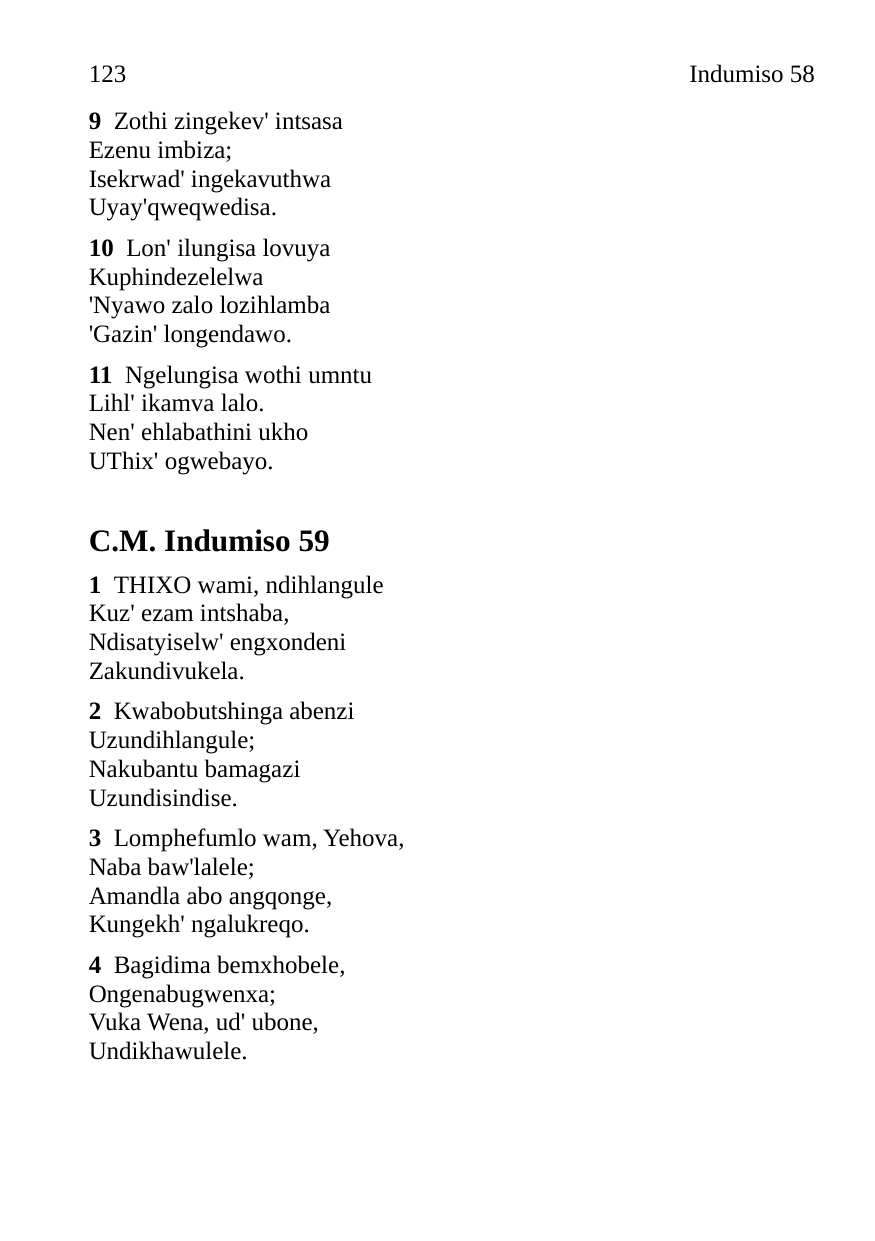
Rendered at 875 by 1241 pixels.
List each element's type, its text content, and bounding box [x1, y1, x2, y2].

text Uzundihlangule; [88, 725, 815, 754]
text 11 Ngelungisa wothi umntu [88, 360, 815, 388]
text Ezenu imbiza; [88, 135, 815, 164]
text 1 THIXO wami, ndihlangule [88, 570, 815, 598]
text 'Nyawo zalo lozihlamba [88, 291, 815, 319]
text Kungekh' ngalukreqo. [88, 909, 815, 938]
text UThix' ogwebayo. [88, 446, 815, 475]
text Isekrwad' ingekavuthwa [88, 164, 815, 192]
text Kuphindezelelwa [88, 262, 815, 291]
text Uyay'qweqwedisa. [88, 192, 815, 221]
text Nakubantu bamagazi [88, 754, 815, 783]
text 4 Bagidima bemxhobele, [88, 950, 815, 979]
text Naba baw'lalele; [88, 852, 815, 881]
text Uzundisindise. [88, 783, 815, 811]
text Zakundivukela. [88, 656, 815, 685]
text 2 Kwabobutshinga abenzi [88, 696, 815, 725]
text 10 Lon' ilungisa lovuya [88, 233, 815, 262]
text Undikhawulele. [88, 1036, 815, 1065]
text Amandla abo angqonge, [88, 881, 815, 909]
text 3 Lomphefumlo wam, Yehova, [88, 823, 815, 852]
text Vuka Wena, ud' ubone, [88, 1007, 815, 1036]
text 'Gazin' longendawo. [88, 319, 815, 348]
text Nen' ehlabathini ukho [88, 417, 815, 446]
text C.M. Indumiso 59 [88, 522, 815, 558]
text Lihl' ikamva lalo. [88, 388, 815, 417]
text Kuz' ezam intshaba, [88, 598, 815, 627]
text Ongenabugwenxa; [88, 979, 815, 1007]
text Ndisatyiselw' engxondeni [88, 627, 815, 656]
text 9 Zothi zingekev' intsasa [88, 106, 815, 135]
